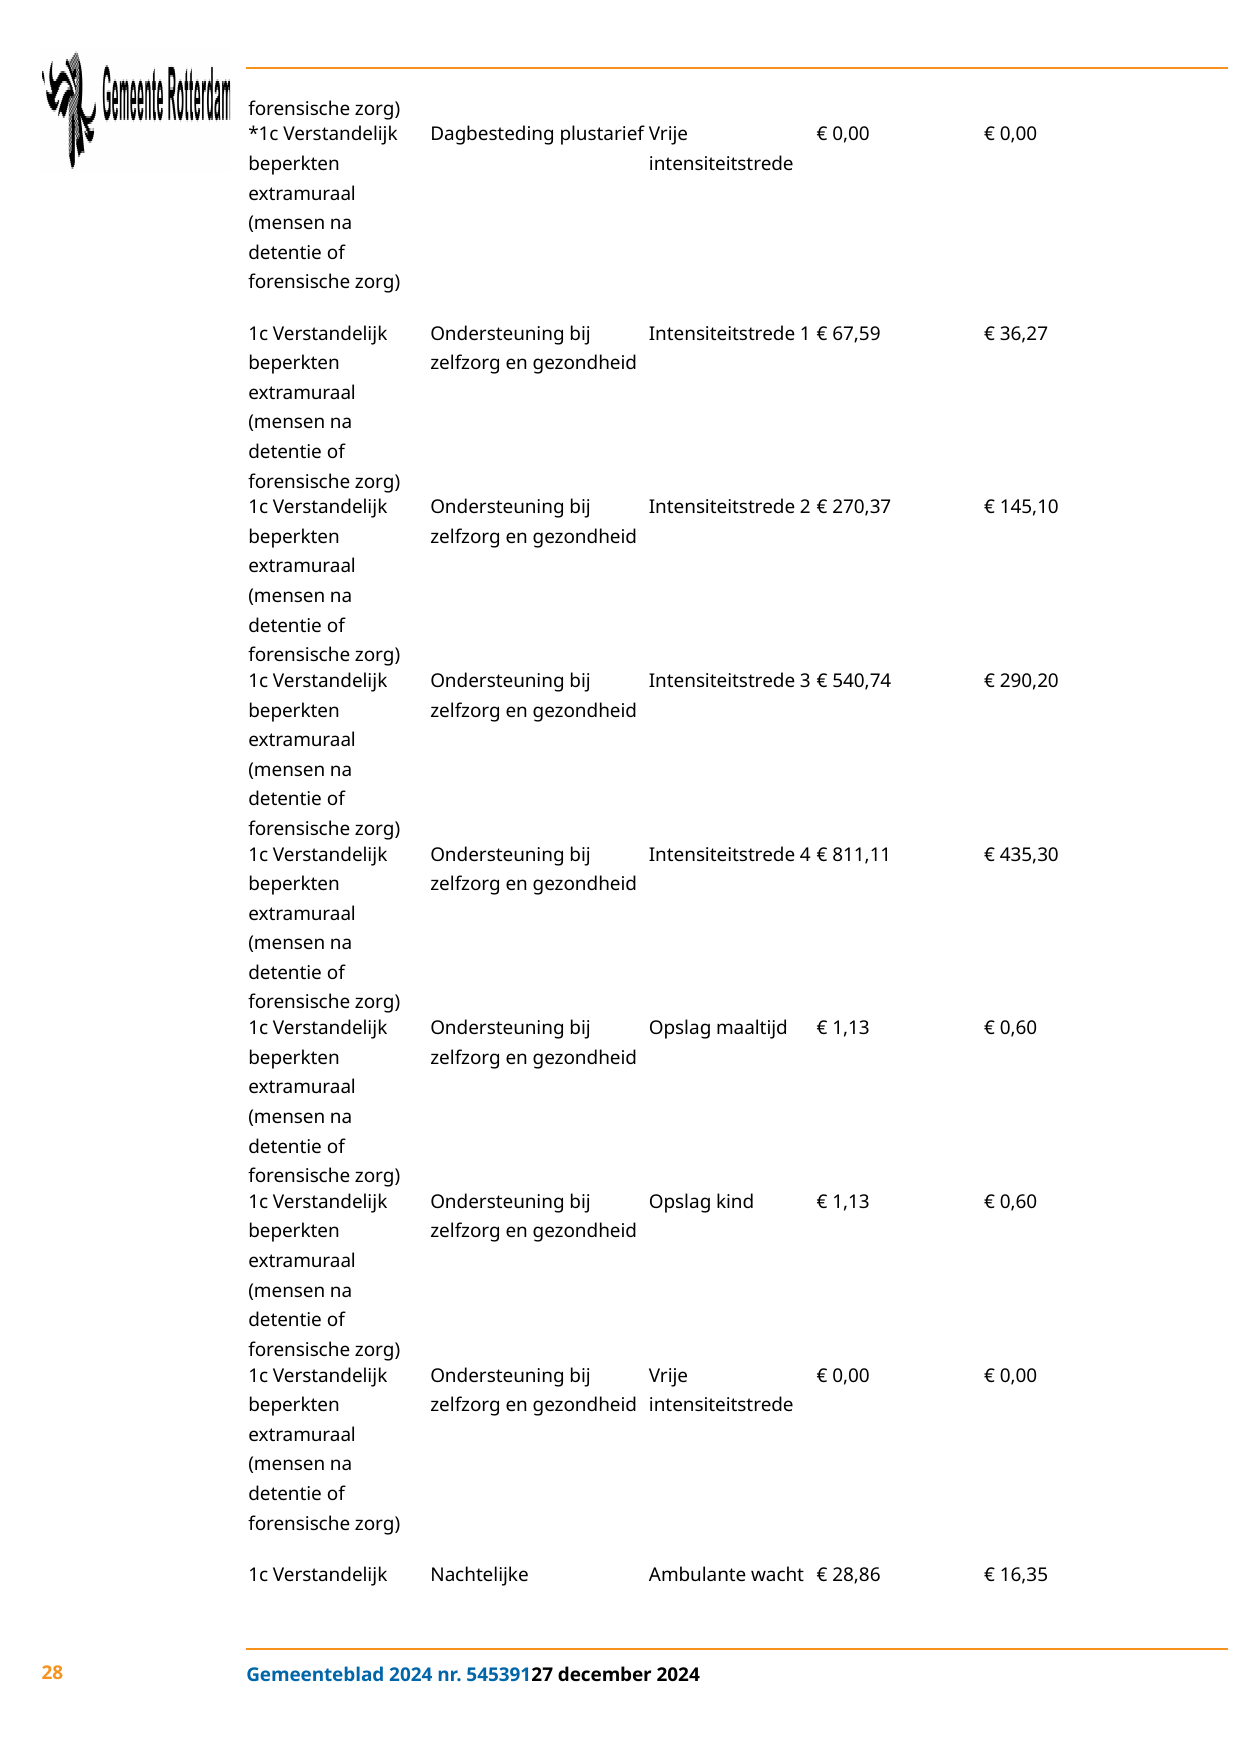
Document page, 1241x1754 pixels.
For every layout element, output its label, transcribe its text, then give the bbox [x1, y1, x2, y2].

table_cell [430, 95, 649, 121]
table_cell Ondersteuning bij zelfzorg en gezondheid [430, 1362, 649, 1535]
table_cell Vrije intensiteitstrede [649, 121, 816, 294]
table_cell [649, 95, 816, 121]
table_cell Intensiteitstrede 4 [649, 841, 816, 1014]
table_cell 1c Verstandelijk beperkten extramuraal (mensen na detentie of forensische zorg) [248, 1015, 430, 1188]
table_cell 1c Verstandelijk beperkten extramuraal (mensen na detentie of forensische zorg) [248, 667, 430, 841]
table_cell € 0,60 [984, 1188, 1152, 1362]
table_cell [248, 1535, 816, 1561]
table_cell € 1,13 [816, 1015, 984, 1188]
table_cell [984, 1535, 1152, 1561]
table_cell 1c Verstandelijk [248, 1561, 430, 1587]
table_cell € 0,60 [984, 1015, 1152, 1188]
table_cell € 270,37 [816, 494, 984, 667]
table_cell € 145,10 [984, 494, 1152, 667]
table_cell € 16,35 [984, 1561, 1152, 1587]
table_cell 1c Verstandelijk beperkten extramuraal (mensen na detentie of forensische zorg) [248, 841, 430, 1014]
table_cell Ondersteuning bij zelfzorg en gezondheid [430, 667, 649, 841]
table_cell Ondersteuning bij zelfzorg en gezondheid [430, 841, 649, 1014]
table_cell [984, 294, 1152, 320]
table_cell Vrije intensiteitstrede [649, 1362, 816, 1535]
table_cell 1c Verstandelijk beperkten extramuraal (mensen na detentie of forensische zorg) [248, 320, 430, 493]
table_cell Ondersteuning bij zelfzorg en gezondheid [430, 494, 649, 667]
table_cell Ondersteuning bij zelfzorg en gezondheid [430, 320, 649, 493]
table_cell Nachtelijke [430, 1561, 649, 1587]
table_cell [816, 294, 984, 320]
table_cell € 0,00 [816, 1362, 984, 1535]
table_cell € 1,13 [816, 1188, 984, 1362]
table_cell [248, 294, 816, 320]
table_cell € 0,00 [984, 1362, 1152, 1535]
table_cell [816, 95, 984, 121]
picture [41, 47, 231, 172]
table_cell € 811,11 [816, 841, 984, 1014]
table_cell € 36,27 [984, 320, 1152, 493]
table_cell *1c Verstandelijk beperkten extramuraal (mensen na detentie of forensische zorg) [248, 121, 430, 294]
table_cell Intensiteitstrede 1 [649, 320, 816, 493]
table_cell [984, 95, 1152, 121]
table_cell Intensiteitstrede 3 [649, 667, 816, 841]
table_cell € 540,74 [816, 667, 984, 841]
table_cell € 28,86 [816, 1561, 984, 1587]
table_cell [816, 1535, 984, 1561]
table_cell 1c Verstandelijk beperkten extramuraal (mensen na detentie of forensische zorg) [248, 1188, 430, 1362]
table_cell € 0,00 [816, 121, 984, 294]
table_cell Ondersteuning bij zelfzorg en gezondheid [430, 1188, 649, 1362]
table_cell forensische zorg) [248, 95, 430, 121]
table_cell Intensiteitstrede 2 [649, 494, 816, 667]
table_cell € 67,59 [816, 320, 984, 493]
table_cell € 290,20 [984, 667, 1152, 841]
table_cell € 435,30 [984, 841, 1152, 1014]
table_cell 1c Verstandelijk beperkten extramuraal (mensen na detentie of forensische zorg) [248, 1362, 430, 1535]
table_cell Opslag maaltijd [649, 1015, 816, 1188]
table_cell Dagbesteding plustarief [430, 121, 649, 294]
table_cell Ondersteuning bij zelfzorg en gezondheid [430, 1015, 649, 1188]
table_cell Opslag kind [649, 1188, 816, 1362]
table_cell 1c Verstandelijk beperkten extramuraal (mensen na detentie of forensische zorg) [248, 494, 430, 667]
table_cell Ambulante wacht [649, 1561, 816, 1587]
table_cell € 0,00 [984, 121, 1152, 294]
